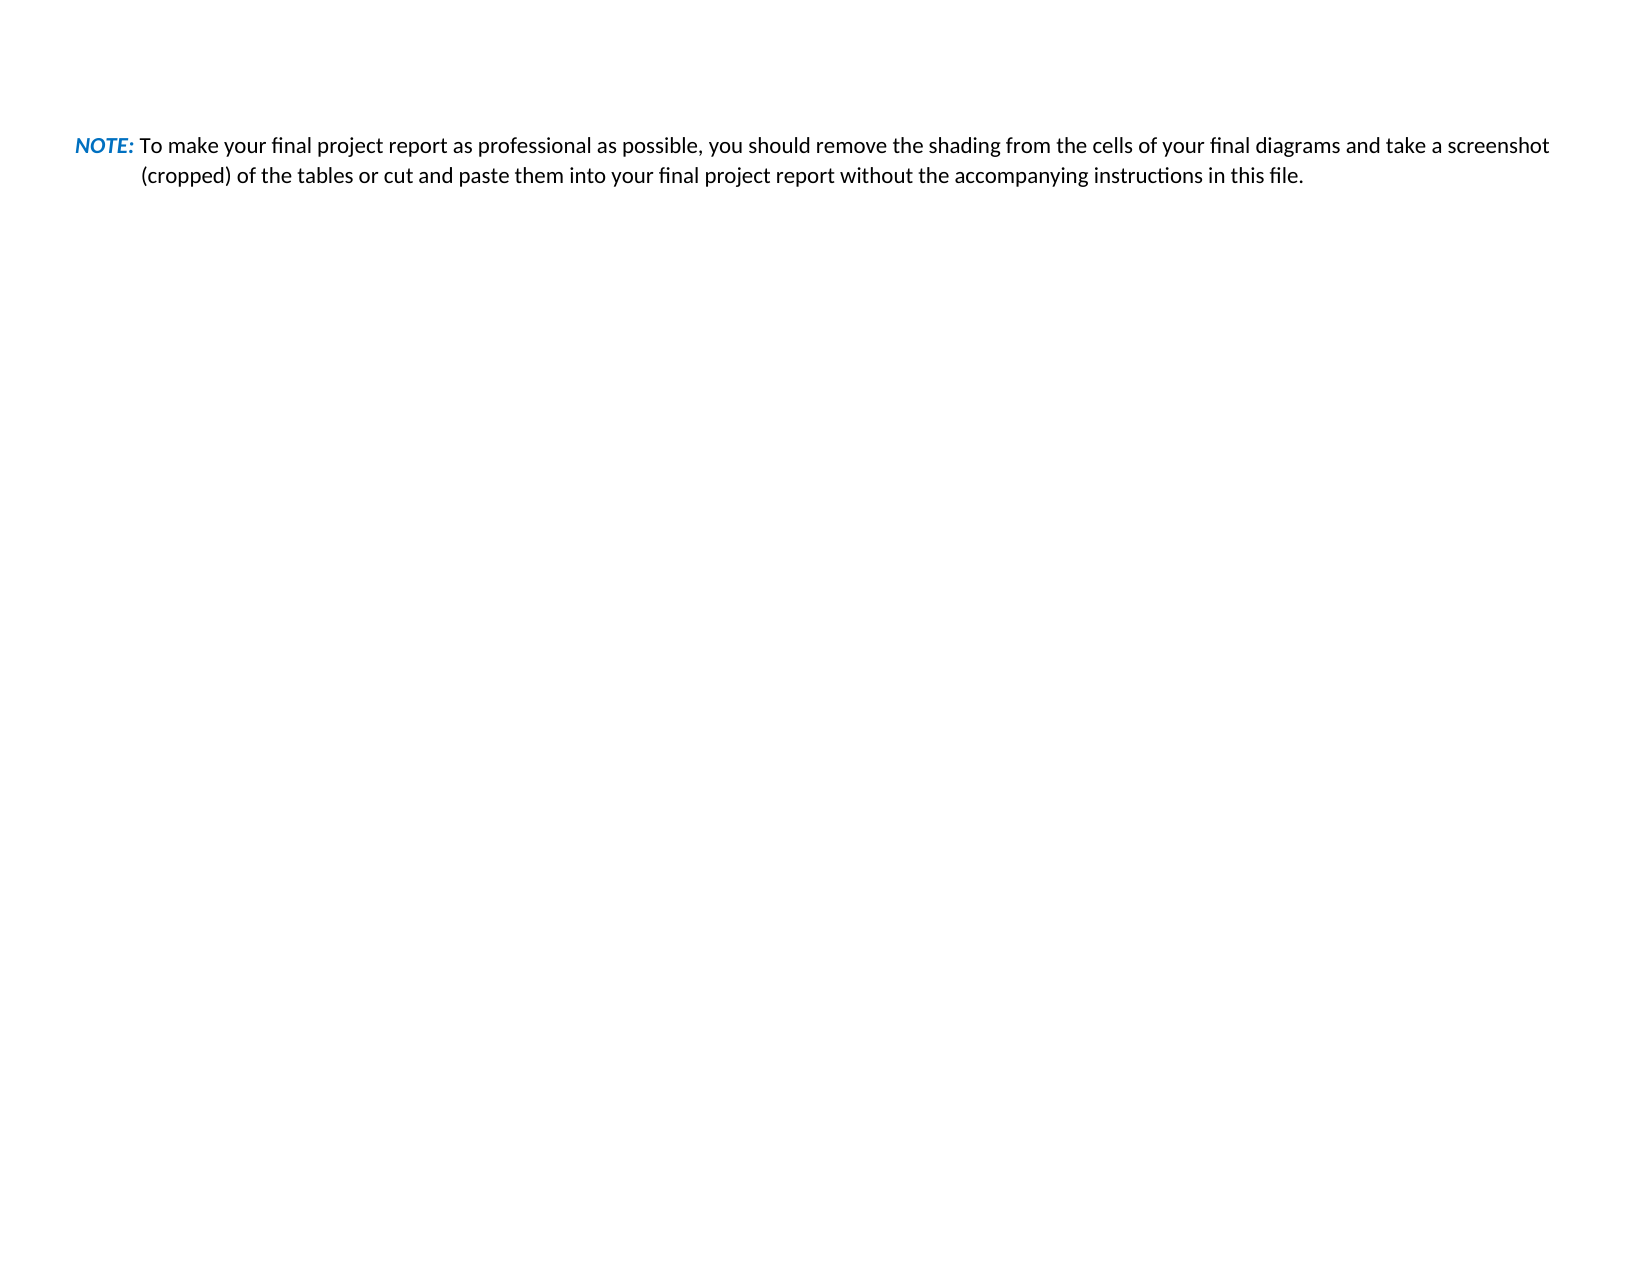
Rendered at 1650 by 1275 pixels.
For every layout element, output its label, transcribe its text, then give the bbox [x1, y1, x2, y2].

text NOTE: To make your final project report as professional as possible, you should remove the shading from the cells of your final diagrams and take a screenshot (cropped) of the tables or cut and paste them into your final project report without the accompanying instructions in this file. [75, 131, 1575, 189]
